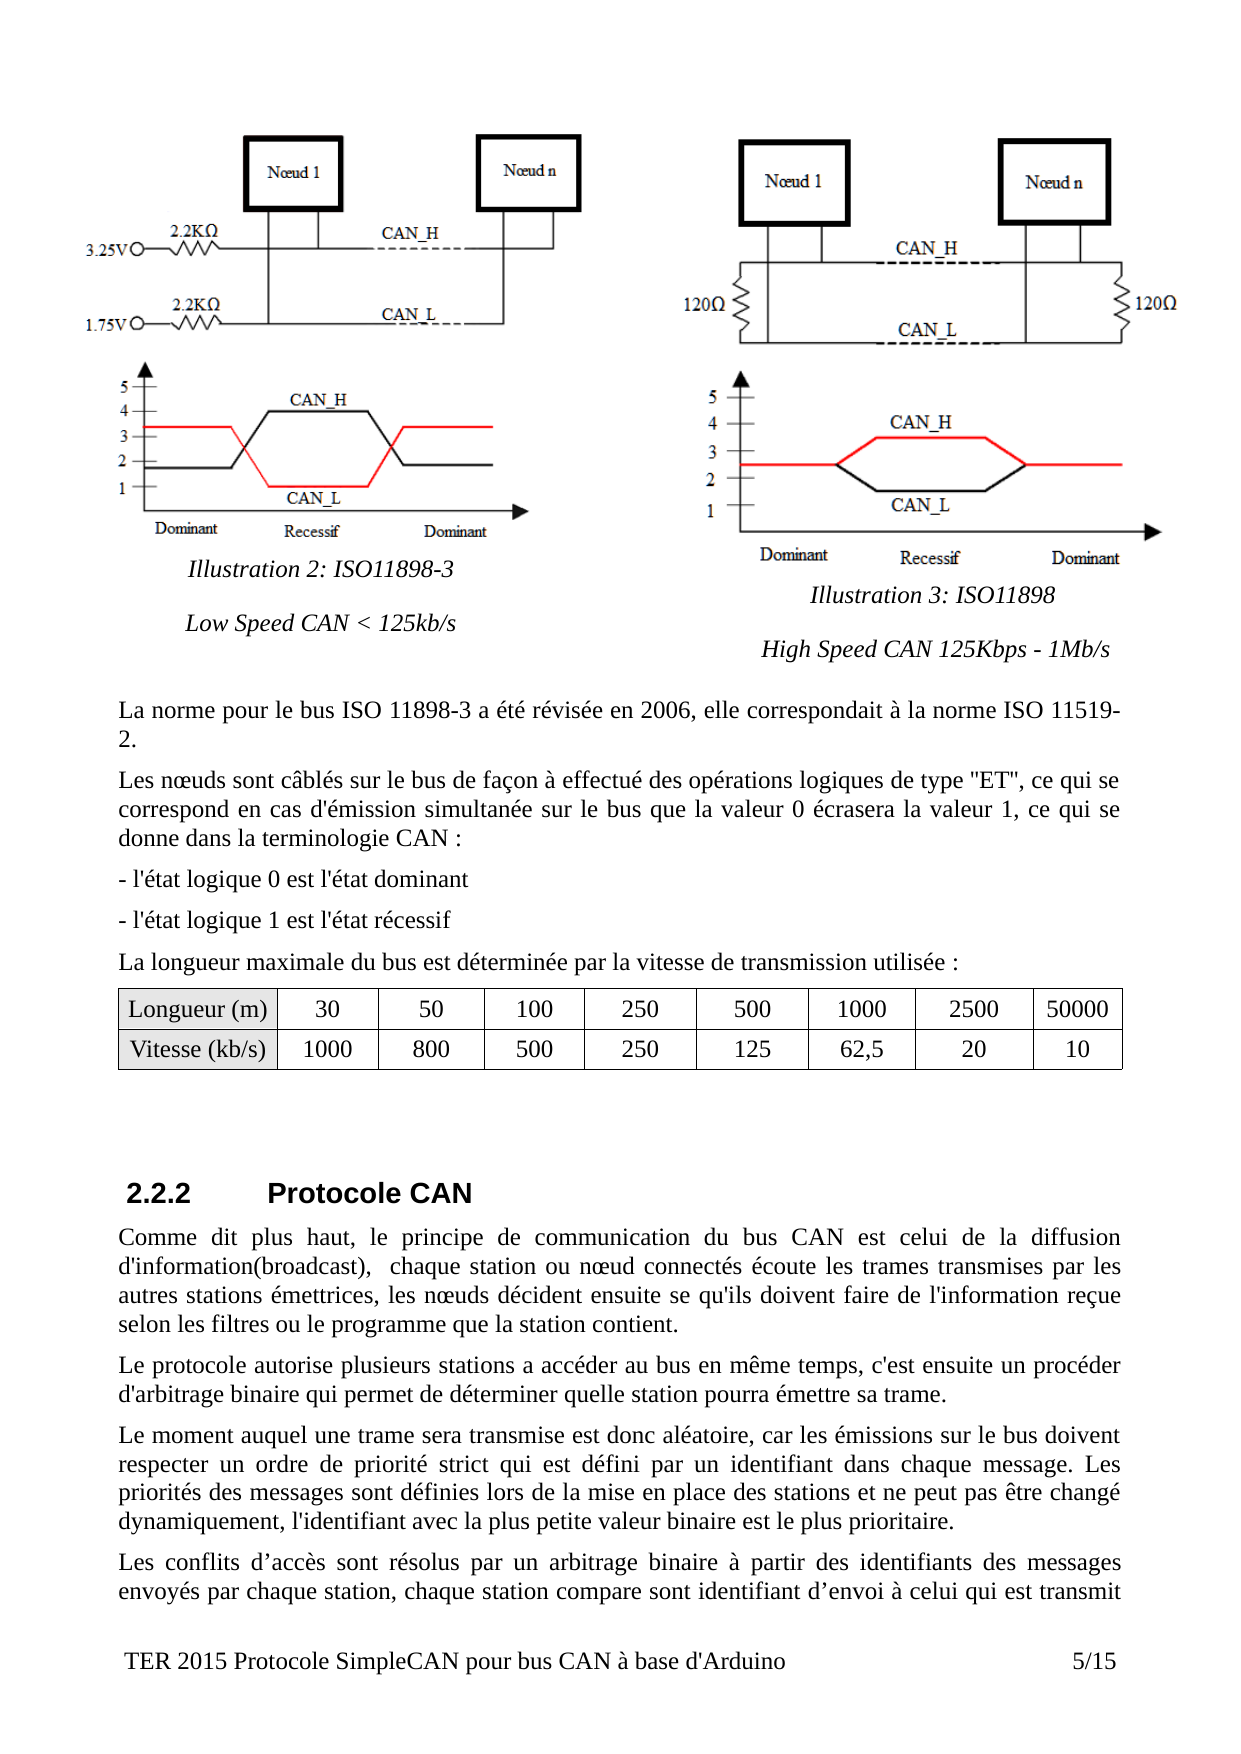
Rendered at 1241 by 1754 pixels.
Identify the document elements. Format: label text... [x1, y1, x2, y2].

picture [55, 132, 589, 554]
table_header 500 [697, 989, 808, 1028]
text Le protocole autorise plusieurs stations a accéder au bus en même temps, c'est ensuite un procéder d'arbitrage binaire qui permet de déterminer quelle station pourra émettre sa trame. [118, 1350, 1122, 1407]
table_header 100 [485, 989, 584, 1028]
text - l'état logique 1 est l'état récessif [118, 906, 1122, 934]
table_header Longueur (m) [119, 989, 277, 1028]
text - l'état logique 0 est l'état dominant [118, 864, 1122, 893]
table_header 50 [379, 989, 484, 1028]
table_cell 500 [485, 1030, 584, 1069]
table_header 1000 [809, 989, 915, 1028]
text Low Speed CAN < 125kb/s [56, 608, 588, 636]
table_cell 62,5 [809, 1030, 915, 1069]
text High Speed CAN 125Kbps - 1Mb/s [648, 634, 1226, 663]
subtitle Protocole CAN [118, 1176, 1122, 1210]
text Le moment auquel une trame sera transmise est donc aléatoire, car les émissions sur le bus doivent respecter un ordre de priorité strict qui est défini par un identifiant dans chaque message. Les priorités des messages sont définies lors de la mise en place des stations et ne peut pas être changé dynamiquement, l'identifiant avec la plus petite valeur binaire est le plus prioritaire. [118, 1420, 1122, 1535]
table_header 50000 [1034, 989, 1122, 1028]
table_cell 800 [379, 1030, 484, 1069]
table_cell 250 [585, 1030, 696, 1069]
text Illustration 3: ISO11898 [648, 581, 1226, 609]
text Les nœuds sont câblés sur le bus de façon à effectué des opérations logiques de type ''ET'', ce qui se correspond en cas d'émission simultanée sur le bus que la valeur 0 écrasera la valeur 1, ce qui se donne dans la terminologie CAN : [118, 766, 1122, 852]
table_cell 20 [916, 1030, 1033, 1069]
text Comme dit plus haut, le principe de communication du bus CAN est celui de la diffusion d'information(broadcast), chaque station ou nœud connectés écoute les trames transmises par les autres stations émettrices, les nœuds décident ensuite se qu'ils doivent faire de l'information reçue selon les filtres ou le programme que la station contient. [118, 1222, 1122, 1337]
table_cell Vitesse (kb/s) [119, 1030, 277, 1069]
text La longueur maximale du bus est déterminée par la vitesse de transmission utilisée : [118, 947, 1122, 976]
table_cell 125 [697, 1030, 808, 1069]
text Illustration 2: ISO11898-3 [56, 554, 588, 583]
table_header 2500 [916, 989, 1033, 1028]
table_header 30 [278, 989, 378, 1028]
text La norme pour le bus ISO 11898-3 a été révisée en 2006, elle correspondait à la norme ISO 11519-2. [118, 696, 1122, 753]
text Les conflits d’accès sont résolus par un arbitrage binaire à partir des identifiants des messages envoyés par chaque station, chaque station compare sont identifiant d’envoi à celui qui est transmit [118, 1547, 1122, 1605]
table_header 250 [585, 989, 696, 1028]
table_cell 1000 [278, 1030, 378, 1069]
picture [647, 137, 1226, 581]
table_cell 10 [1034, 1030, 1122, 1069]
